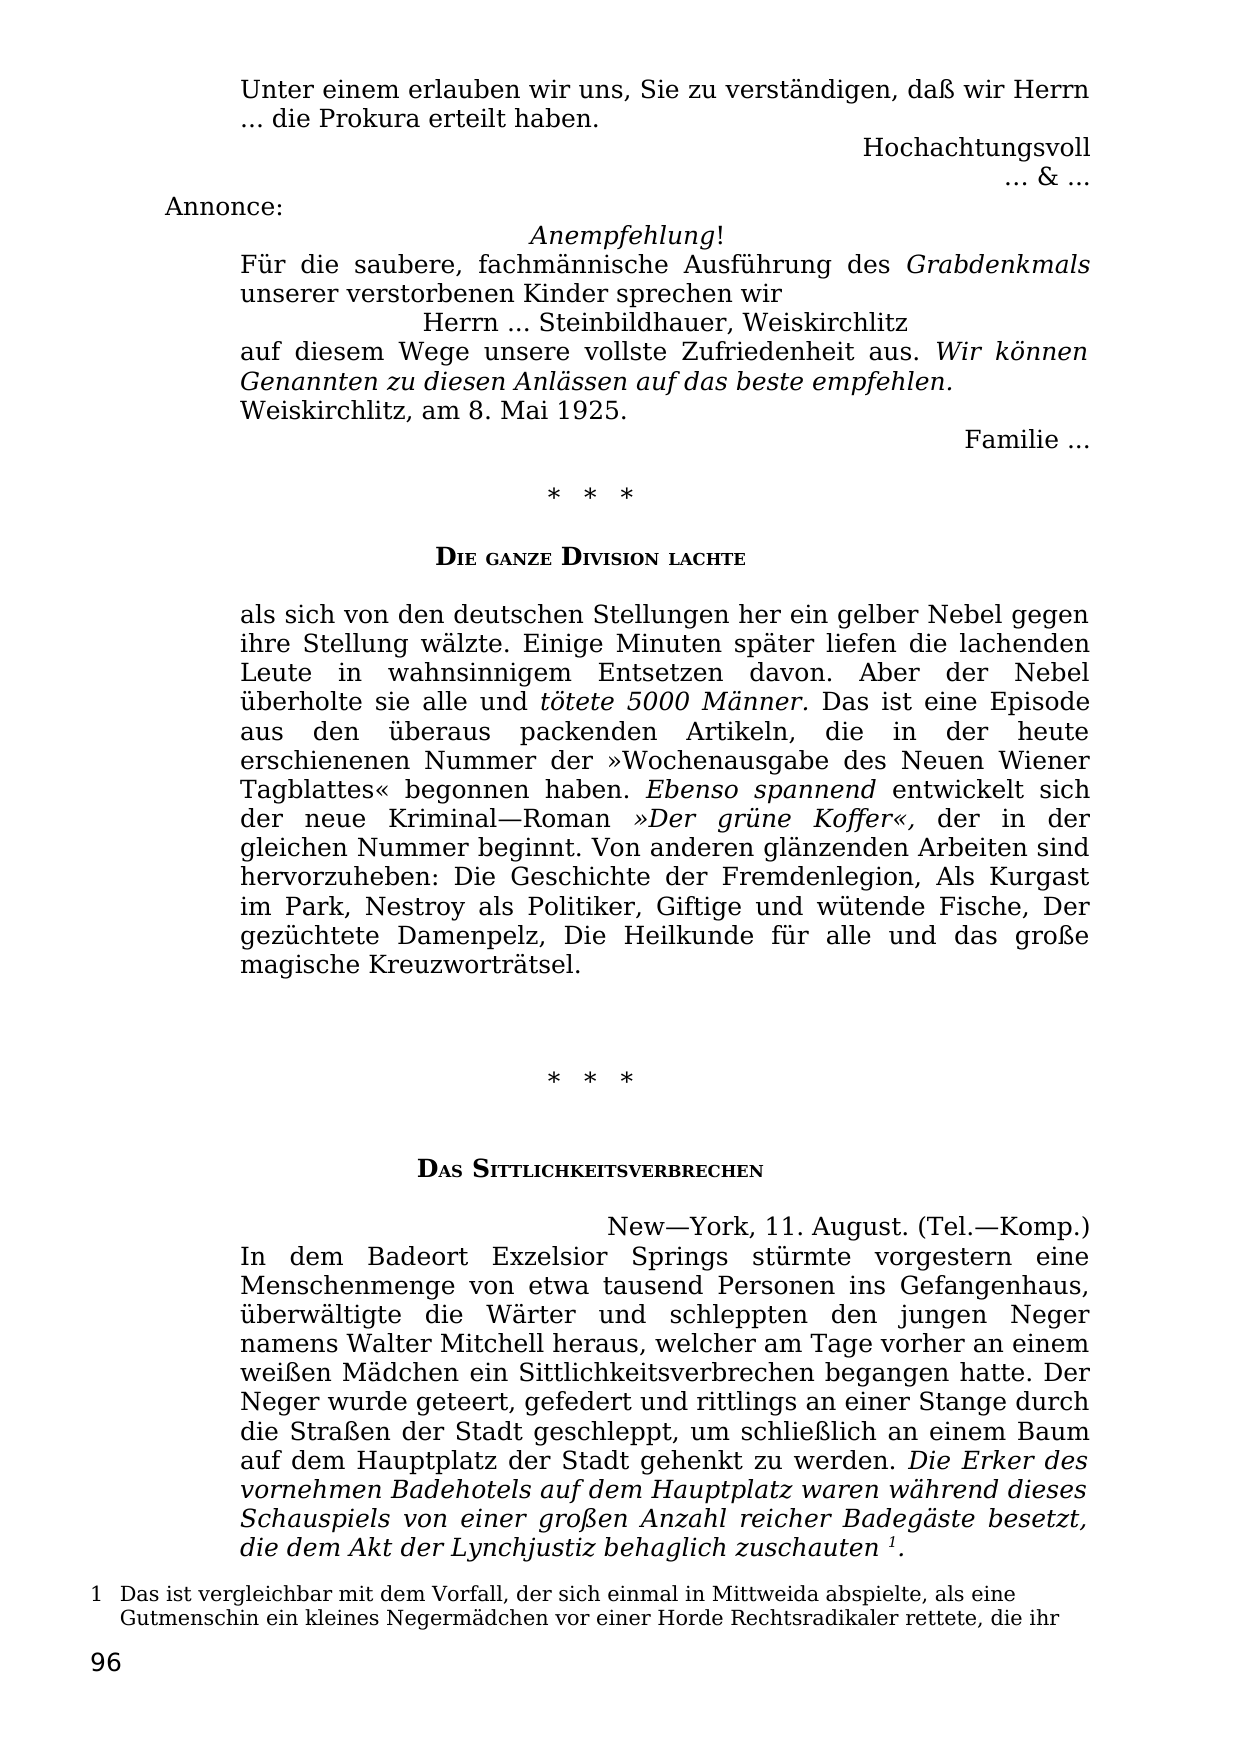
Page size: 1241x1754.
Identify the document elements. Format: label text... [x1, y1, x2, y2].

text * * * [90, 1067, 1091, 1096]
text Unter einem erlauben wir uns, Sie zu verständigen, daß wir Herrn ... die Prokura erteilt haben. [240, 75, 1091, 133]
text Hochachtungsvoll [90, 133, 1091, 162]
text … & ... [90, 162, 1091, 192]
text als sich von den deutschen Stellungen her ein gelber Nebel gegen ihre Stellung wälzte. Einige Minuten später liefen die lachenden Leute in wahnsinnigem Entsetzen davon. Aber der Nebel überholte sie alle und tötete 5000 Männer. Das ist eine Episode aus den überaus packenden Artikeln, die in der heute erschienenen Nummer der »Wochenausgabe des Neuen Wiener Tagblattes« begonnen haben. Ebenso spannend entwickelt sich der neue Kriminal—Roman »Der grüne Koffer«, der in der gleichen Nummer beginnt. Von anderen glänzenden Arbeiten sind hervorzuheben: Die Geschichte der Fremdenlegion, Als Kurgast im Park, Nestroy als Politiker, Giftige und wütende Fische, Der gezüchtete Damenpelz, Die Heilkunde für alle und das große magische Kreuzworträtsel. [240, 600, 1091, 979]
text Das Sittlichkeitsverbrechen [90, 1125, 1091, 1183]
text Die ganze Division lachte [90, 512, 1091, 571]
text * * * [90, 483, 1091, 512]
text Familie ... [90, 425, 1091, 454]
text Für die saubere, fachmännische Ausführung des Grabdenkmals unserer verstorbenen Kinder sprechen wir [240, 250, 1091, 308]
text Anempfehlung! [90, 221, 1091, 250]
text Annonce: [90, 192, 1091, 221]
text auf diesem Wege unsere vollste Zufriedenheit aus. Wir können Genannten zu diesen Anlässen auf das beste empfehlen. [240, 337, 1091, 396]
text In dem Badeort Exzelsior Springs stürmte vorgestern eine Menschenmenge von etwa tausend Personen ins Gefangenhaus, überwältigte die Wärter und schleppten den jungen Neger namens Walter Mitchell heraus, welcher am Tage vorher an einem weißen Mädchen ein Sittlichkeitsverbrechen begangen hatte. Der Neger wurde geteert, gefedert und rittlings an einer Stange durch die Straßen der Stadt geschleppt, um schließlich an einem Baum auf dem Hauptplatz der Stadt gehenkt zu werden. Die Erker des vornehmen Badehotels auf dem Hauptplatz waren während dieses Schauspiels von einer großen Anzahl reicher Badegäste besetzt, die dem Akt der Lynchjustiz behaglich zuschauten . [240, 1242, 1091, 1562]
text Herrn ... Steinbildhauer, Weiskirchlitz [240, 308, 1091, 337]
text New—York, 11. August. (Tel.—Komp.) [90, 1212, 1091, 1242]
text Weiskirchlitz, am 8. Mai 1925. [240, 396, 1091, 425]
text Das ist vergleichbar mit dem Vorfall, der sich einmal in Mittweida abspielte, als eine Gutmenschin ein kleines Negermädchen vor einer Horde Rechtsradikaler rettete, die ihr [90, 1582, 1091, 1631]
